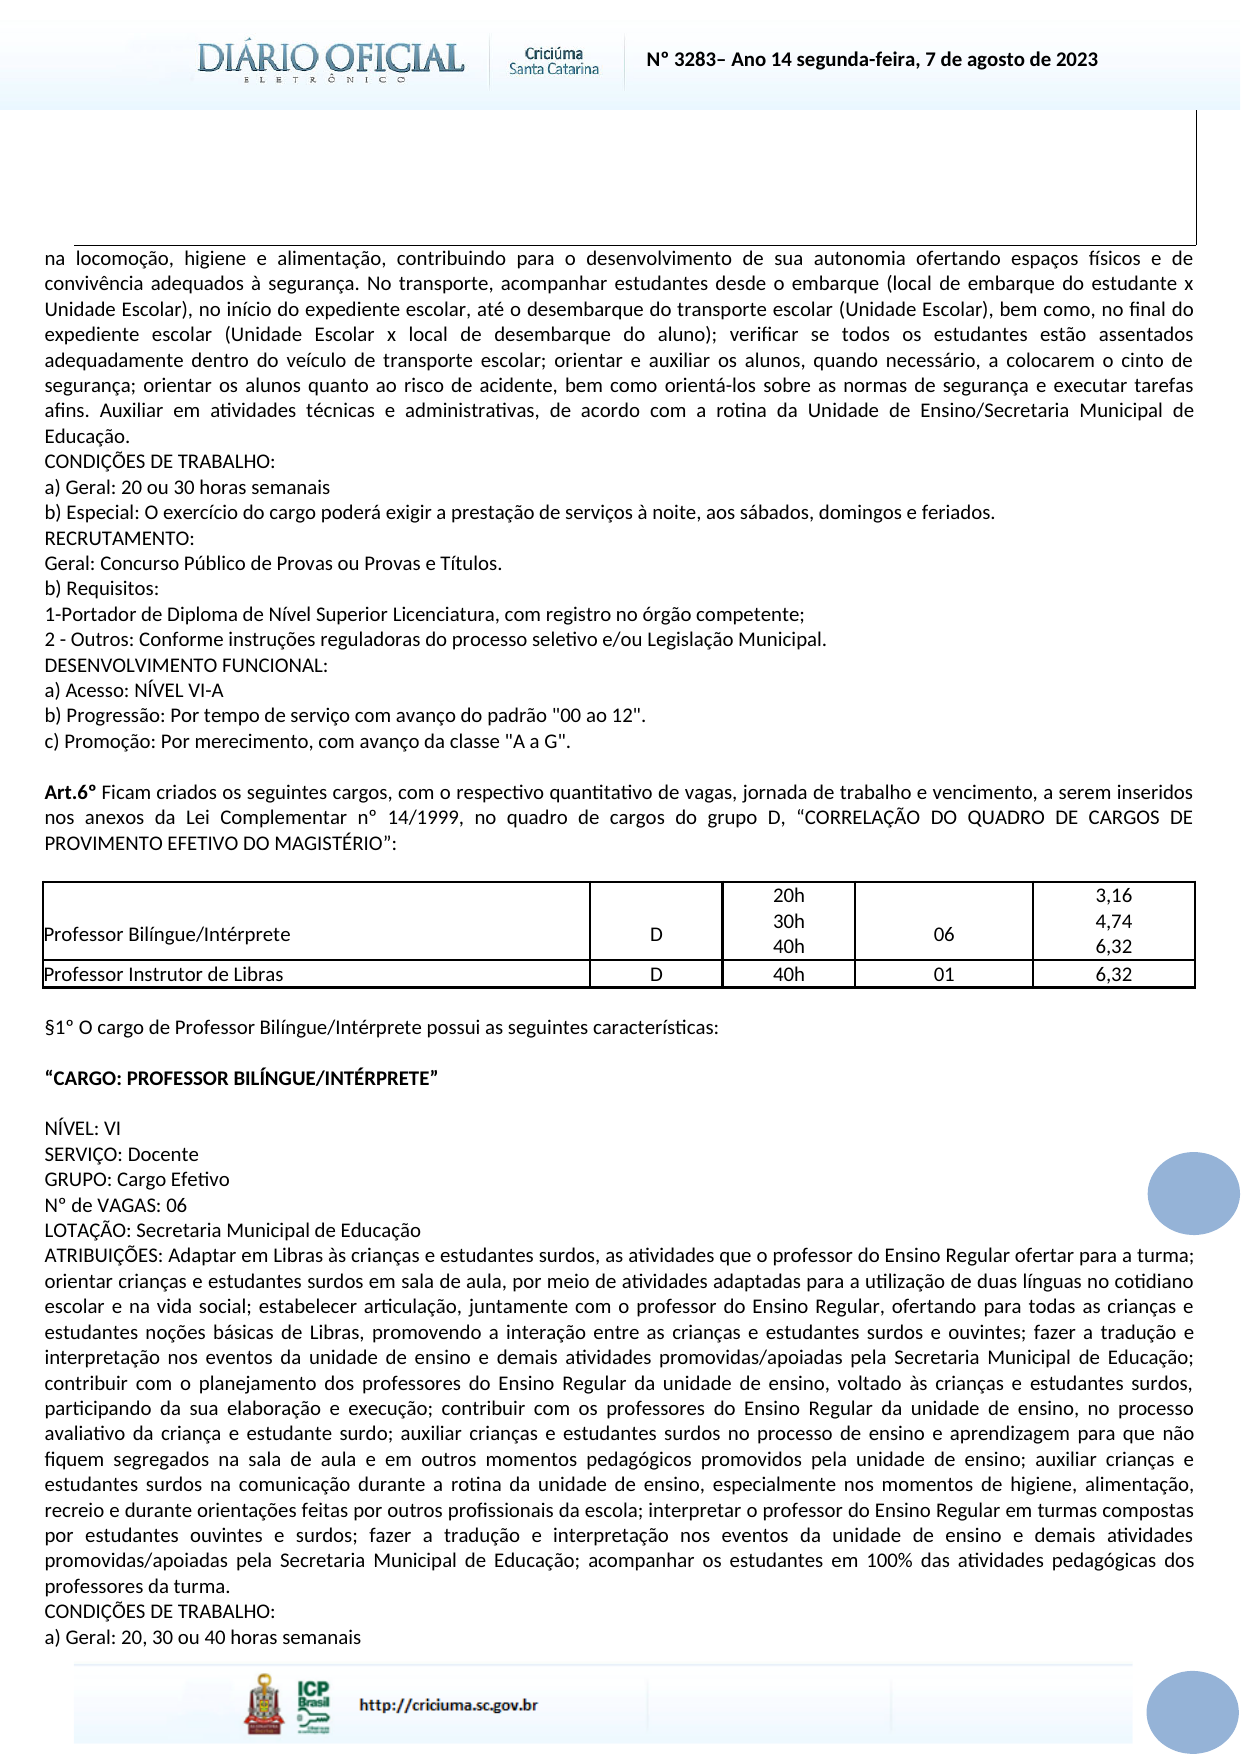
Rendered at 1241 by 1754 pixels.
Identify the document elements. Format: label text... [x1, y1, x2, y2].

table_header Professor Bilíngue/Intérprete [44, 883, 589, 959]
table_cell 40h [724, 961, 854, 986]
text NÍVEL: VI [44, 1116, 1196, 1141]
text b) Requisitos: [44, 576, 1196, 601]
text na locomoção, higiene e alimentação, contribuindo para o desenvolvimento de sua autonomia ofertando espaços físicos e de convivência adequados à segurança. No transporte, acompanhar estudantes desde o embarque (local de embarque do estudante x Unidade Escolar), no início do expediente escolar, até o desembarque do transporte escolar (Unidade Escolar), bem como, no final do expediente escolar (Unidade Escolar x local de desembarque do aluno); verificar se todos os estudantes estão assentados adequadamente dentro do veículo de transporte escolar; orientar e auxiliar os alunos, quando necessário, a colocarem o cinto de segurança; orientar os alunos quanto ao risco de acidente, bem como orientá-los sobre as normas de segurança e executar tarefas afins. Auxiliar em atividades técnicas e administrativas, de acordo com a rotina da Unidade de Ensino/Secretaria Municipal de Educação. [44, 245, 1196, 448]
text Nº de VAGAS: 06 [44, 1192, 1155, 1217]
text §1º O cargo de Professor Bilíngue/Intérprete possui as seguintes características: [44, 1014, 1196, 1039]
text c) Promoção: Por merecimento, com avanço da classe "A a G". [44, 728, 1196, 753]
text b) Especial: O exercício do cargo poderá exigir a prestação de serviços à noite, aos sábados, domingos e feriados. [44, 499, 1196, 525]
text RECRUTAMENTO: Geral: Concurso Público de Provas ou Provas e Títulos. [44, 525, 1196, 576]
table_cell 01 [856, 961, 1032, 986]
text a) Geral: 20 ou 30 horas semanais [44, 474, 1196, 499]
text CONDIÇÕES DE TRABALHO: [44, 448, 1196, 474]
text a) Acesso: NÍVEL VI-A [44, 677, 1196, 703]
table_header 3,16 4,74 6,32 [1034, 883, 1194, 959]
text SERVIÇO: Docente [44, 1141, 1196, 1166]
text GRUPO: Cargo Efetivo [44, 1166, 1158, 1192]
text Art.6º Ficam criados os seguintes cargos, com o respectivo quantitativo de vagas, jornada de trabalho e vencimento, a serem inseridos nos anexos da Lei Complementar nº 14/1999, no quadro de cargos do grupo D, “CORRELAÇÃO DO QUADRO DE CARGOS DE PROVIMENTO EFETIVO DO MAGISTÉRIO”: [44, 779, 1196, 855]
text CONDIÇÕES DE TRABALHO: [44, 1598, 1196, 1624]
text 2 - Outros: Conforme instruções reguladoras do processo seletivo e/ou Legislação Municipal. [44, 626, 1196, 652]
table_cell D [591, 961, 721, 986]
text ATRIBUIÇÕES: Adaptar em Libras às crianças e estudantes surdos, as atividades que o professor do Ensino Regular ofertar para a turma; orientar crianças e estudantes surdos em sala de aula, por meio de atividades adaptadas para a utilização de duas línguas no cotidiano escolar e na vida social; estabelecer articulação, juntamente com o professor do Ensino Regular, ofertando para todas as crianças e estudantes noções básicas de Libras, promovendo a interação entre as crianças e estudantes surdos e ouvintes; fazer a tradução e interpretação nos eventos da unidade de ensino e demais atividades promovidas/apoiadas pela Secretaria Municipal de Educação; contribuir com o planejamento dos professores do Ensino Regular da unidade de ensino, voltado às crianças e estudantes surdos, participando da sua elaboração e execução; contribuir com os professores do Ensino Regular da unidade de ensino, no processo avaliativo da criança e estudante surdo; auxiliar crianças e estudantes surdos no processo de ensino e aprendizagem para que não fiquem segregados na sala de aula e em outros momentos pedagógicos promovidos pela unidade de ensino; auxiliar crianças e estudantes surdos na comunicação durante a rotina da unidade de ensino, especialmente nos momentos de higiene, alimentação, recreio e durante orientações feitas por outros profissionais da escola; interpretar o professor do Ensino Regular em turmas compostas por estudantes ouvintes e surdos; fazer a tradução e interpretação nos eventos da unidade de ensino e demais atividades promovidas/apoiadas pela Secretaria Municipal de Educação; acompanhar os estudantes em 100% das atividades pedagógicas dos professores da turma. [44, 1243, 1196, 1598]
table_header 20h 30h 40h [724, 883, 854, 959]
text a) Geral: 20, 30 ou 40 horas semanais [44, 1624, 1196, 1649]
table_header D [591, 883, 721, 959]
text LOTAÇÃO: Secretaria Municipal de Educação [44, 1217, 1196, 1243]
table_header 06 [856, 883, 1032, 959]
text 1-Portador de Diploma de Nível Superior Licenciatura, com registro no órgão competente; [44, 601, 1196, 626]
text DESENVOLVIMENTO FUNCIONAL: [44, 652, 1196, 677]
table_cell Professor Instrutor de Libras [44, 961, 589, 986]
text “CARGO: PROFESSOR BILÍNGUE/INTÉRPRETE” [44, 1065, 1196, 1090]
table_cell 6,32 [1034, 961, 1194, 986]
text b) Progressão: Por tempo de serviço com avanço do padrão "00 ao 12". [44, 703, 1196, 728]
